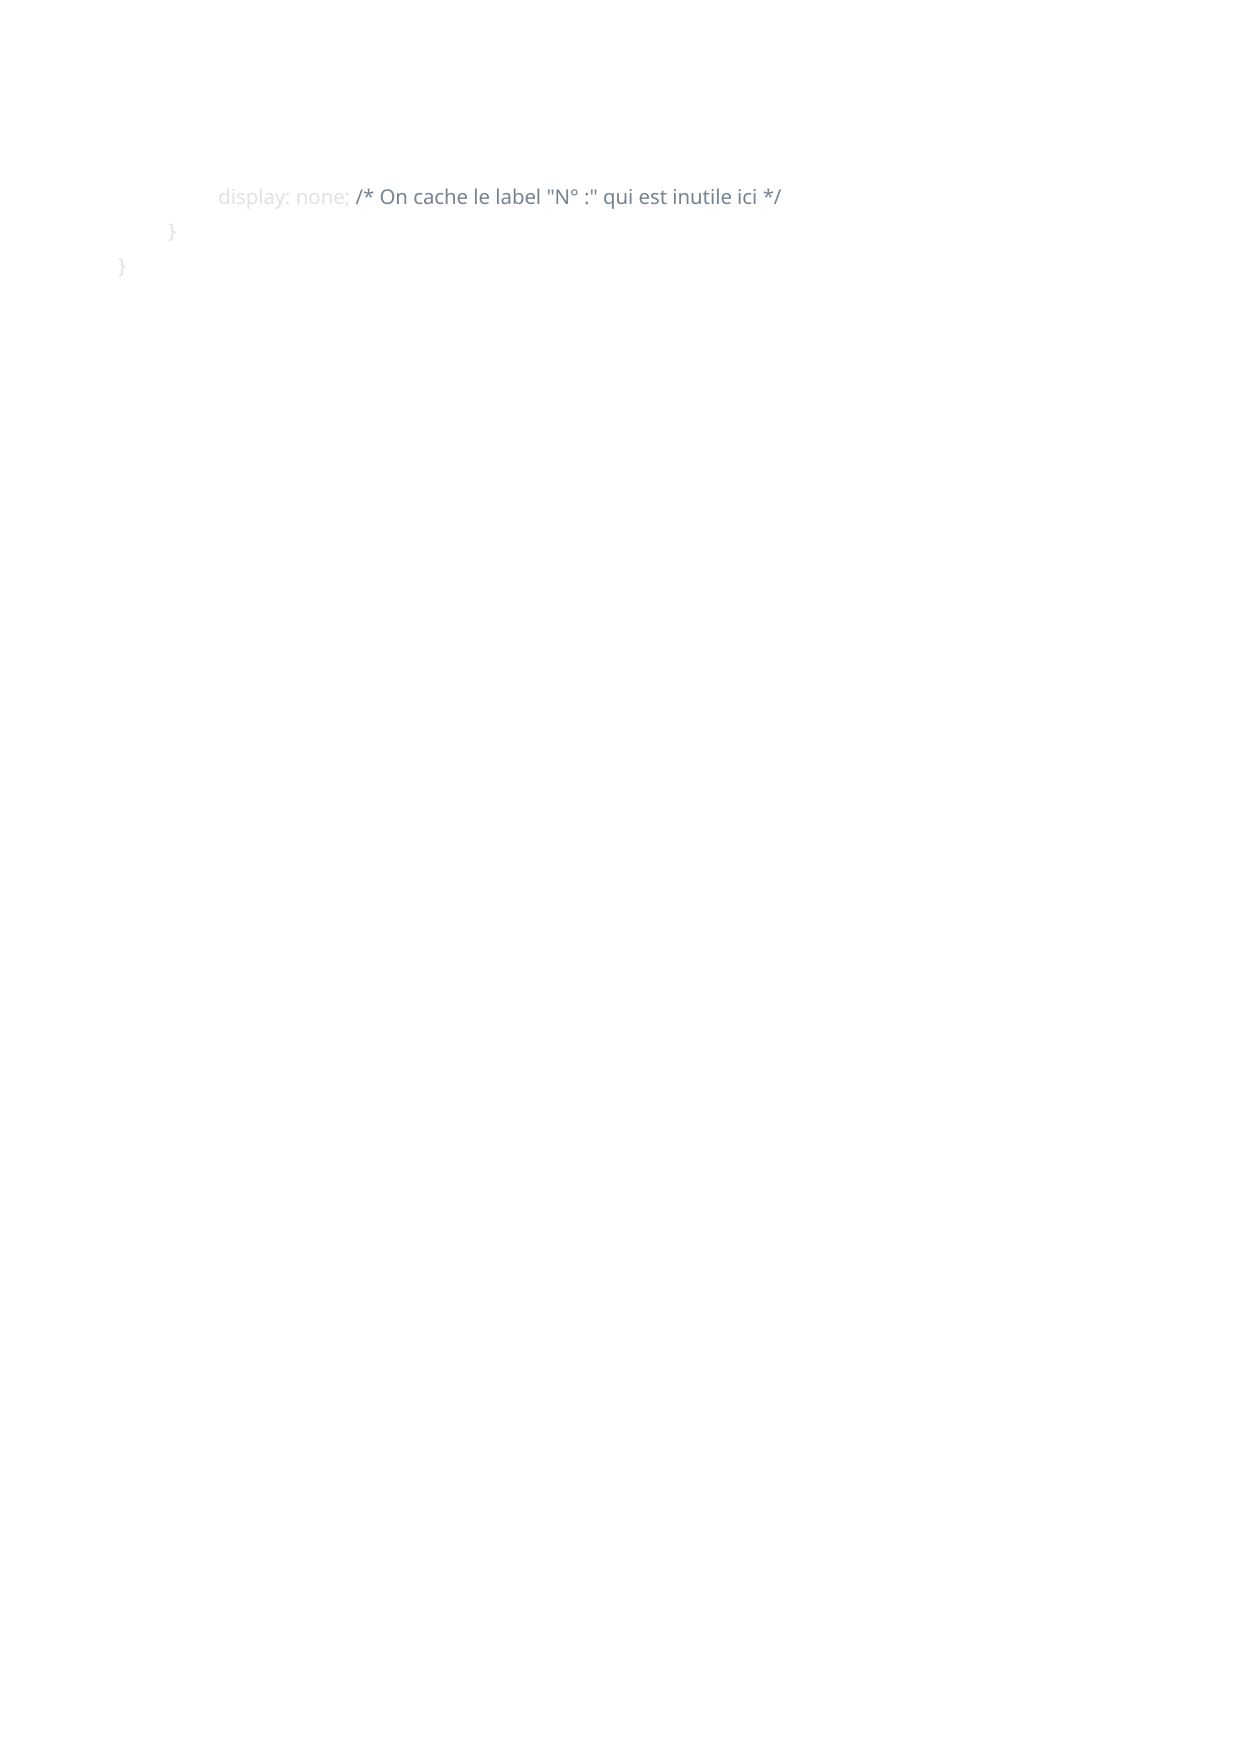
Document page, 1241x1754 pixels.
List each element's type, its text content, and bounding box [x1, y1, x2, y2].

text display: none; /* On cache le label "N° :" qui est inutile ici */ [118, 176, 1122, 211]
text } [118, 211, 1122, 245]
text } [118, 245, 1122, 279]
